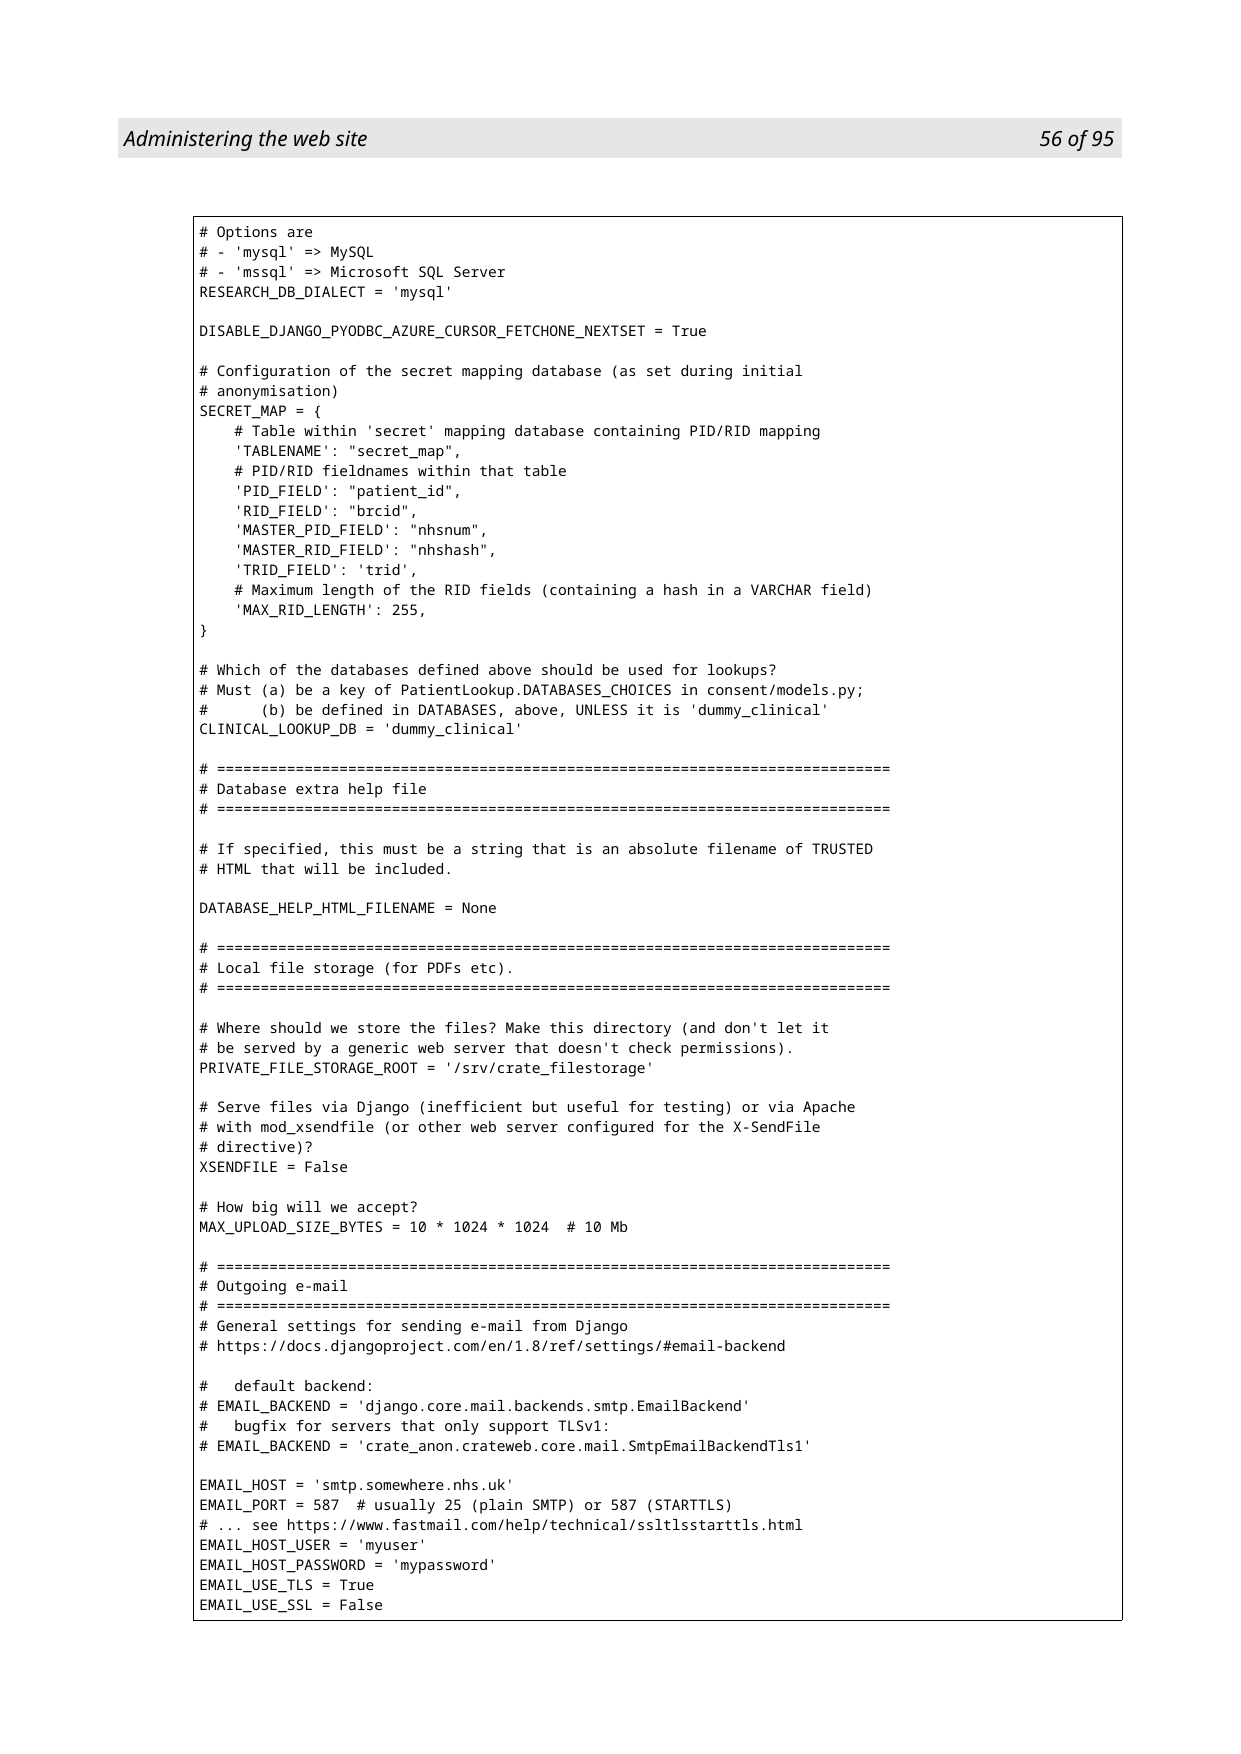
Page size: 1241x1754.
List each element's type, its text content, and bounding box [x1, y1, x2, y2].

table_header # Options are # - 'mysql' => MySQL # - 'mssql' => Microsoft SQL Server RESEARCH_DB_DIALECT = 'mysql' DISABLE_DJANGO_PYODBC_AZURE_CURSOR_FETCHONE_NEXTSET = True # Configuration of the secret mapping database (as set during initial # anonymisation) SECRET_MAP = { # Table within 'secret' mapping database containing PID/RID mapping 'TABLENAME': "secret_map", # PID/RID fieldnames within that table 'PID_FIELD': "patient_id", 'RID_FIELD': "brcid", 'MASTER_PID_FIELD': "nhsnum", 'MASTER_RID_FIELD': "nhshash", 'TRID_FIELD': 'trid', # Maximum length of the RID fields (containing a hash in a VARCHAR field) 'MAX_RID_LENGTH': 255, } # Which of the databases defined above should be used for lookups? # Must (a) be a key of PatientLookup.DATABASES_CHOICES in consent/models.py; # (b) be defined in DATABASES, above, UNLESS it is 'dummy_clinical' CLINICAL_LOOKUP_DB = 'dummy_clinical' # ============================================================================= # Database extra help file # ============================================================================= # If specified, this must be a string that is an absolute filename of TRUSTED # HTML that will be included. DATABASE_HELP_HTML_FILENAME = None # ============================================================================= # Local file storage (for PDFs etc). # ============================================================================= # Where should we store the files? Make this directory (and don't let it # be served by a generic web server that doesn't check permissions). PRIVATE_FILE_STORAGE_ROOT = '/srv/crate_filestorage' # Serve files via Django (inefficient but useful for testing) or via Apache # with mod_xsendfile (or other web server configured for the X-SendFile # directive)? XSENDFILE = False # How big will we accept? MAX_UPLOAD_SIZE_BYTES = 10 * 1024 * 1024 # 10 Mb # ============================================================================= # Outgoing e-mail # ============================================================================= # General settings for sending e-mail from Django # https://docs.djangoproject.com/en/1.8/ref/settings/#email-backend # default backend: # EMAIL_BACKEND = 'django.core.mail.backends.smtp.EmailBackend' # bugfix for servers that only support TLSv1: # EMAIL_BACKEND = 'crate_anon.crateweb.core.mail.SmtpEmailBackendTls1' EMAIL_HOST = 'smtp.somewhere.nhs.uk' EMAIL_PORT = 587 # usually 25 (plain SMTP) or 587 (STARTTLS) # ... see https://www.fastmail.com/help/technical/ssltlsstarttls.html EMAIL_HOST_USER = 'myuser' EMAIL_HOST_PASSWORD = 'mypassword' EMAIL_USE_TLS = True EMAIL_USE_SSL = False [194, 217, 1122, 1620]
